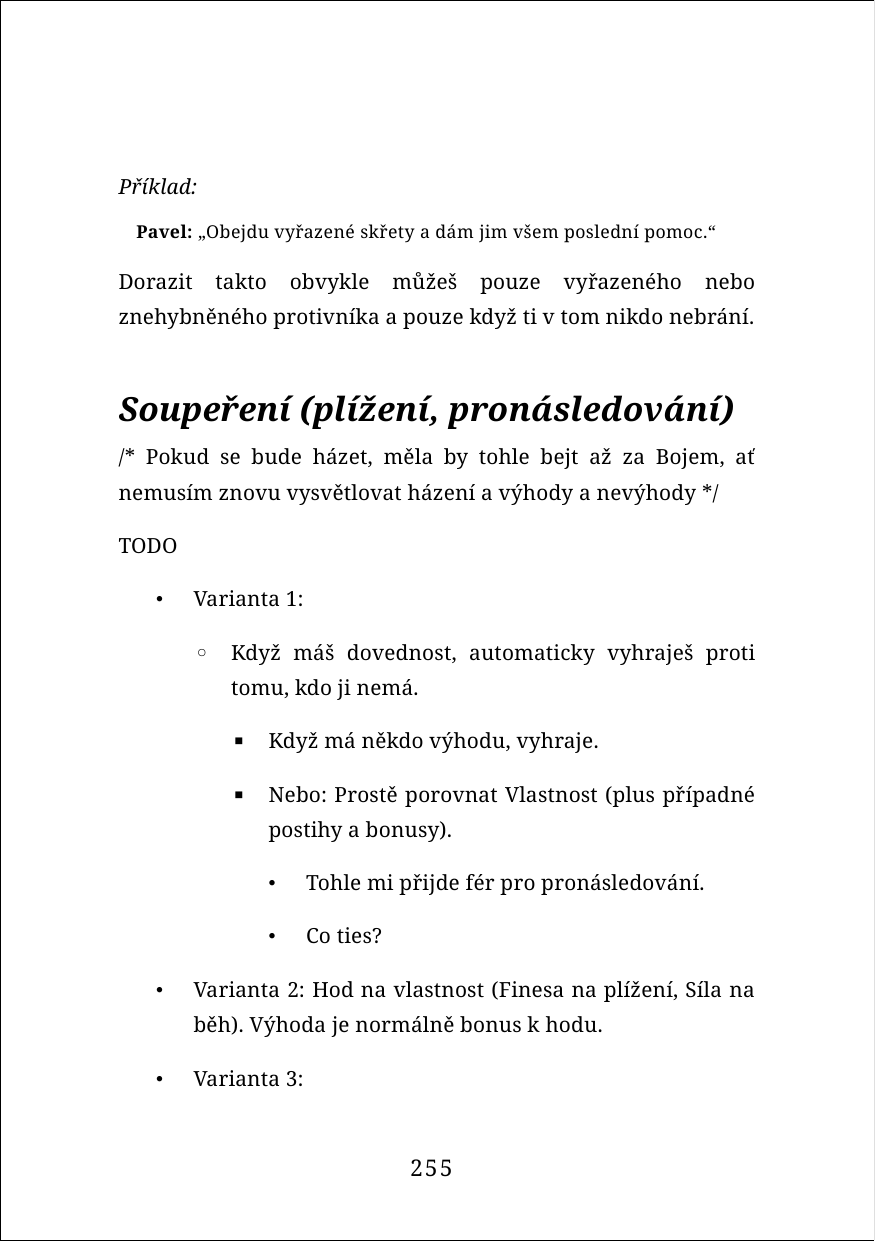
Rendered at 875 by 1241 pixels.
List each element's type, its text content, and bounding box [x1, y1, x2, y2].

list Tohle mi přijde fér pro pronásledování. [268, 868, 756, 897]
list Varianta 2: Hod na vlastnost (Finesa na plížení, Síla na běh). Výhoda je normálně bonus k hodu. [156, 975, 756, 1039]
text Pavel: „Obejdu vyřazené skřety a dám jim všem poslední pomoc.“ [136, 219, 756, 243]
text Dorazit takto obvykle můžeš pouze vyřazeného nebo znehybněného protivníka a pouze když ti v tom nikdo nebrání. [118, 267, 756, 331]
list Varianta 3: [156, 1064, 756, 1092]
list Když má někdo výhodu, vyhraje. [231, 726, 756, 755]
list Varianta 1: [156, 584, 756, 613]
text Příklad: [118, 172, 756, 200]
list Co ties? [268, 922, 756, 950]
subtitle Soupeření (plížení, pronásledování) [118, 385, 756, 431]
text TODO [118, 531, 756, 560]
list Když máš dovednost, automaticky vyhraješ proti tomu, kdo ji nemá. [193, 638, 756, 702]
text /* Pokud se bude házet, měla by tohle bejt až za Bojem, ať nemusím znovu vysvětlovat házení a výhody a nevýhody */ [118, 442, 756, 506]
list Nebo: Prostě porovnat Vlastnost (plus případné postihy a bonusy). [231, 780, 756, 844]
